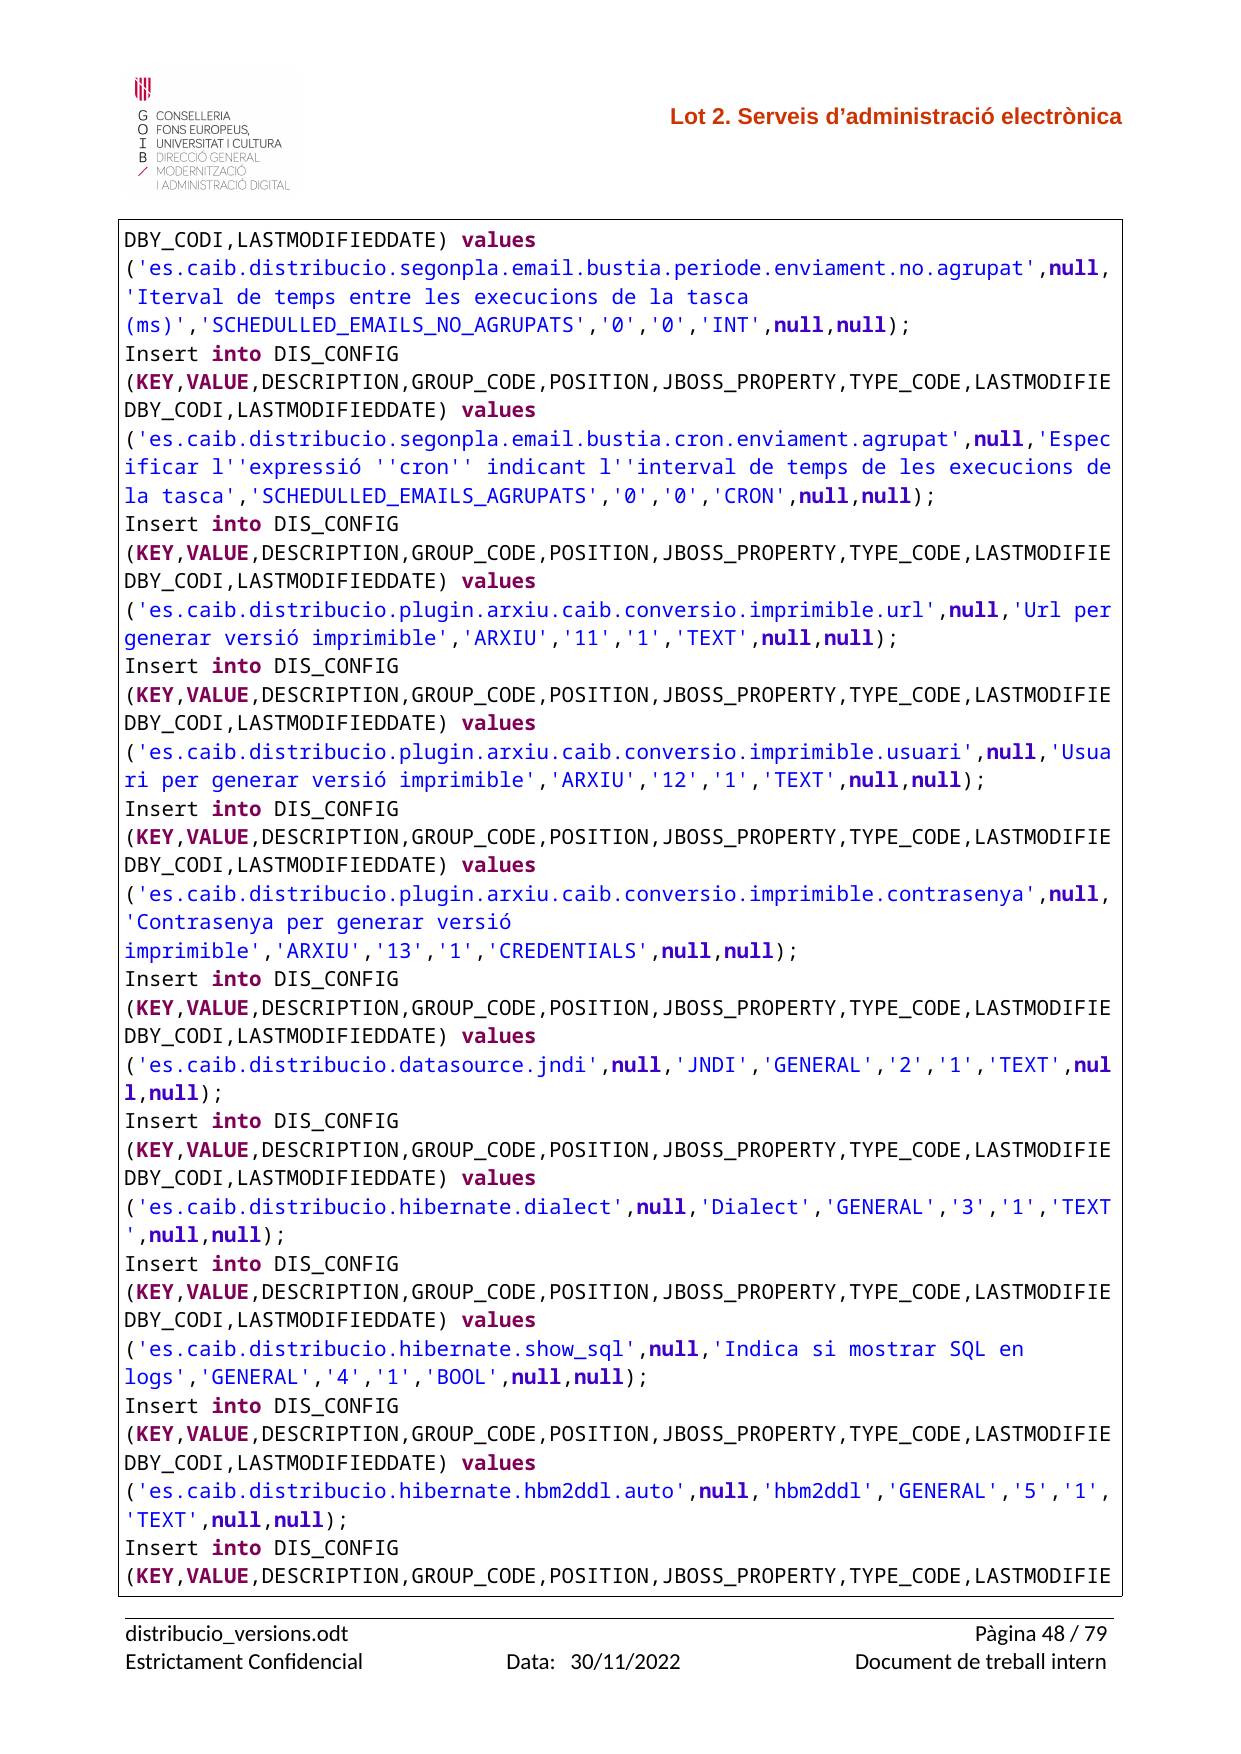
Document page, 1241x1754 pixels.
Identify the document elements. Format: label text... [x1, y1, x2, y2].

picture [126, 70, 299, 197]
table_header DBY_CODI,LASTMODIFIEDDATE) values ('es.caib.distribucio.segonpla.email.bustia.periode.enviament.no.agrupat',null,'Iterval de temps entre les execucions de la tasca (ms)','SCHEDULLED_EMAILS_NO_AGRUPATS','0','0','INT',null,null); Insert into DIS_CONFIG (KEY,VALUE,DESCRIPTION,GROUP_CODE,POSITION,JBOSS_PROPERTY,TYPE_CODE,LASTMODIFIEDBY_CODI,LASTMODIFIEDDATE) values ('es.caib.distribucio.segonpla.email.bustia.cron.enviament.agrupat',null,'Especificar l''expressió ''cron'' indicant l''interval de temps de les execucions de la tasca','SCHEDULLED_EMAILS_AGRUPATS','0','0','CRON',null,null); Insert into DIS_CONFIG (KEY,VALUE,DESCRIPTION,GROUP_CODE,POSITION,JBOSS_PROPERTY,TYPE_CODE,LASTMODIFIEDBY_CODI,LASTMODIFIEDDATE) values ('es.caib.distribucio.plugin.arxiu.caib.conversio.imprimible.url',null,'Url per generar versió imprimible','ARXIU','11','1','TEXT',null,null); Insert into DIS_CONFIG (KEY,VALUE,DESCRIPTION,GROUP_CODE,POSITION,JBOSS_PROPERTY,TYPE_CODE,LASTMODIFIEDBY_CODI,LASTMODIFIEDDATE) values ('es.caib.distribucio.plugin.arxiu.caib.conversio.imprimible.usuari',null,'Usuari per generar versió imprimible','ARXIU','12','1','TEXT',null,null); Insert into DIS_CONFIG (KEY,VALUE,DESCRIPTION,GROUP_CODE,POSITION,JBOSS_PROPERTY,TYPE_CODE,LASTMODIFIEDBY_CODI,LASTMODIFIEDDATE) values ('es.caib.distribucio.plugin.arxiu.caib.conversio.imprimible.contrasenya',null,'Contrasenya per generar versió imprimible','ARXIU','13','1','CREDENTIALS',null,null); Insert into DIS_CONFIG (KEY,VALUE,DESCRIPTION,GROUP_CODE,POSITION,JBOSS_PROPERTY,TYPE_CODE,LASTMODIFIEDBY_CODI,LASTMODIFIEDDATE) values ('es.caib.distribucio.datasource.jndi',null,'JNDI','GENERAL','2','1','TEXT',null,null); Insert into DIS_CONFIG (KEY,VALUE,DESCRIPTION,GROUP_CODE,POSITION,JBOSS_PROPERTY,TYPE_CODE,LASTMODIFIEDBY_CODI,LASTMODIFIEDDATE) values ('es.caib.distribucio.hibernate.dialect',null,'Dialect','GENERAL','3','1','TEXT',null,null); Insert into DIS_CONFIG (KEY,VALUE,DESCRIPTION,GROUP_CODE,POSITION,JBOSS_PROPERTY,TYPE_CODE,LASTMODIFIEDBY_CODI,LASTMODIFIEDDATE) values ('es.caib.distribucio.hibernate.show_sql',null,'Indica si mostrar SQL en logs','GENERAL','4','1','BOOL',null,null); Insert into DIS_CONFIG (KEY,VALUE,DESCRIPTION,GROUP_CODE,POSITION,JBOSS_PROPERTY,TYPE_CODE,LASTMODIFIEDBY_CODI,LASTMODIFIEDDATE) values ('es.caib.distribucio.hibernate.hbm2ddl.auto',null,'hbm2ddl','GENERAL','5','1','TEXT',null,null); Insert into DIS_CONFIG (KEY,VALUE,DESCRIPTION,GROUP_CODE,POSITION,JBOSS_PROPERTY,TYPE_CODE,LASTMODIFIE [119, 220, 1122, 1596]
